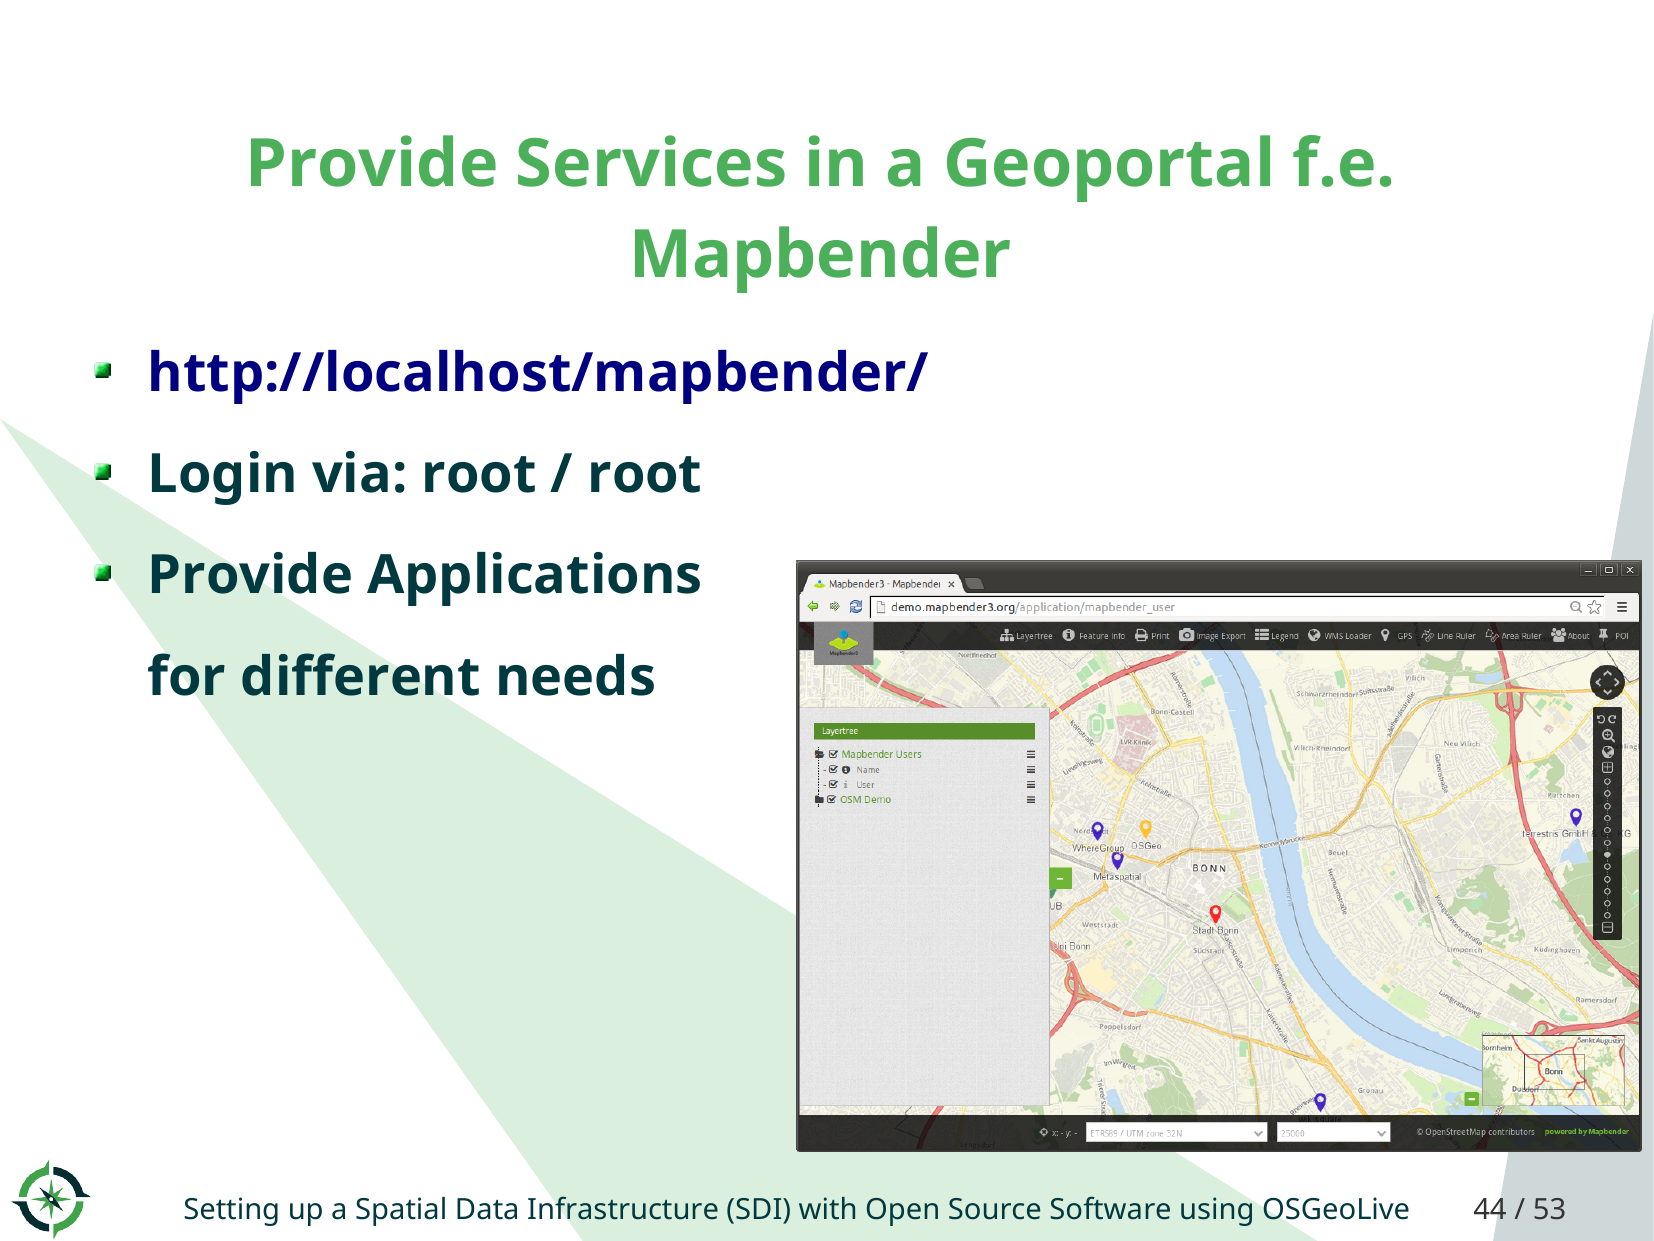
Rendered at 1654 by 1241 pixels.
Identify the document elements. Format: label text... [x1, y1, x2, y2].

title Provide Services in a Geoportal f.e. Mapbender [76, 118, 1565, 294]
picture [796, 560, 1642, 1152]
list http://localhost/mapbender/ Login via: root / root Provide Applications for different needs [76, 333, 1565, 1152]
picture [10, 1158, 92, 1240]
